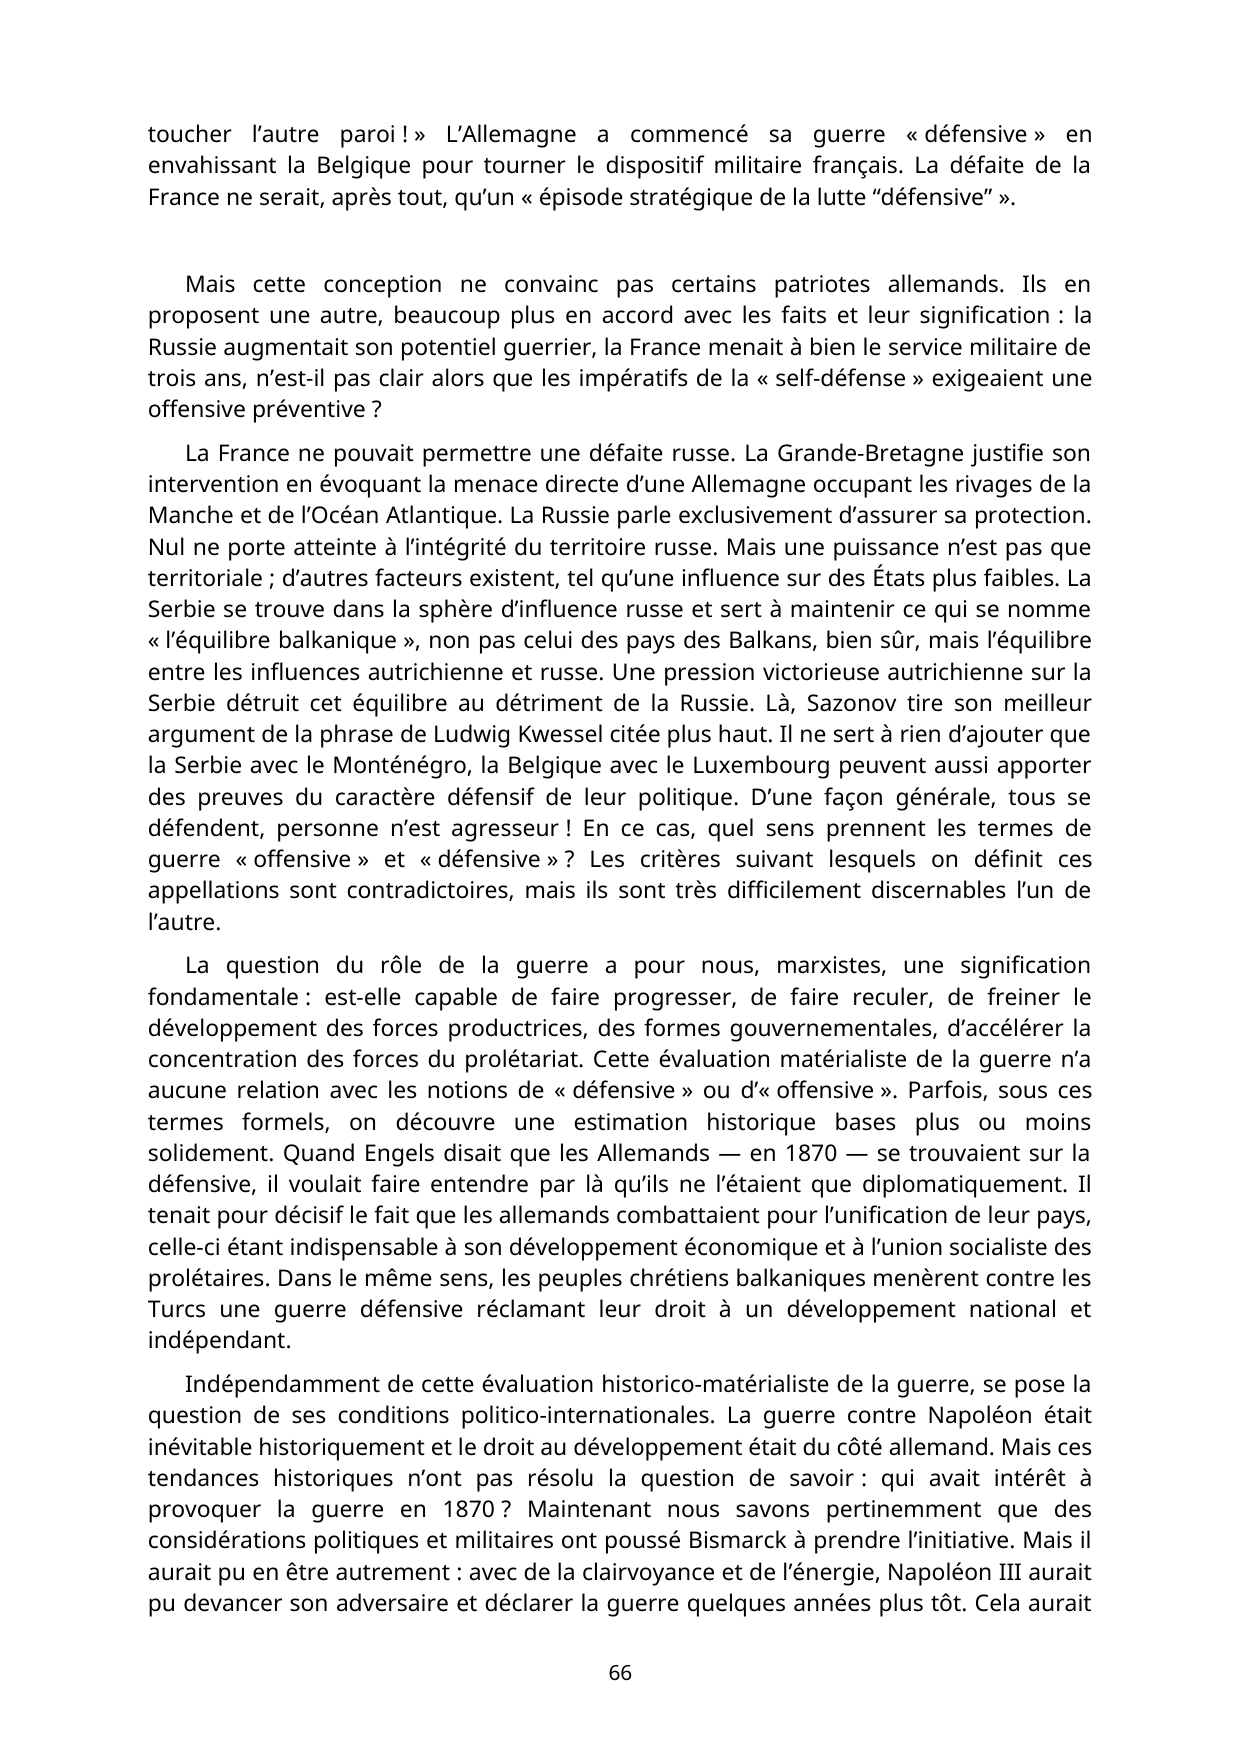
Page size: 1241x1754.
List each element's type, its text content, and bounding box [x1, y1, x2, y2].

text La France ne pouvait permettre une défaite russe. La Grande-Bretagne justifie son intervention en évoquant la menace directe d’une Allemagne occupant les rivages de la Manche et de l’Océan Atlantique. La Russie parle exclusivement d’assurer sa protection. Nul ne porte atteinte à l’intégrité du territoire russe. Mais une puissance n’est pas que territoriale ; d’autres facteurs existent, tel qu’une influence sur des États plus faibles. La Serbie se trouve dans la sphère d’influence russe et sert à maintenir ce qui se nomme « l’équilibre balkanique », non pas celui des pays des Balkans, bien sûr, mais l’équilibre entre les influences autrichienne et russe. Une pression victorieuse autrichienne sur la Serbie détruit cet équilibre au détriment de la Russie. Là, Sazonov tire son meilleur argument de la phrase de Ludwig Kwessel citée plus haut. Il ne sert à rien d’ajouter que la Serbie avec le Monténégro, la Belgique avec le Luxembourg peuvent aussi apporter des preuves du caractère défensif de leur politique. D’une façon générale, tous se défendent, personne n’est agresseur ! En ce cas, quel sens prennent les termes de guerre « offensive » et « défensive » ? Les critères suivant lesquels on définit ces appellations sont contradictoires, mais ils sont très difficilement discernables l’un de l’autre. [148, 437, 1093, 937]
text toucher l’autre paroi ! » L’Allemagne a commencé sa guerre « défensive » en envahissant la Belgique pour tourner le dispositif militaire français. La défaite de la France ne serait, après tout, qu’un « épisode stratégique de la lutte “défensive” ». [148, 118, 1093, 212]
text La question du rôle de la guerre a pour nous, marxistes, une signification fondamentale : est-elle capable de faire progresser, de faire reculer, de freiner le développement des forces productrices, des formes gouvernementales, d’accélérer la concentration des forces du prolétariat. Cette évaluation matérialiste de la guerre n’a aucune relation avec les notions de « défensive » ou d’« offensive ». Parfois, sous ces termes formels, on découvre une estimation historique bases plus ou moins solidement. Quand Engels disait que les Allemands — en 1870 — se trouvaient sur la défensive, il voulait faire entendre par là qu’ils ne l’étaient que diplomatiquement. Il tenait pour décisif le fait que les allemands combattaient pour l’unification de leur pays, celle-ci étant indispensable à son développement économique et à l’union socialiste des prolétaires. Dans le même sens, les peuples chrétiens balkaniques menèrent contre les Turcs une guerre défensive réclamant leur droit à un développement national et indépendant. [148, 949, 1093, 1356]
text Mais cette conception ne convainc pas certains patriotes allemands. Ils en proposent une autre, beaucoup plus en accord avec les faits et leur signification : la Russie augmentait son potentiel guerrier, la France menait à bien le service militaire de trois ans, n’est-il pas clair alors que les impératifs de la « self-défense » exigeaient une offensive préventive ? [148, 268, 1093, 424]
text Indépendamment de cette évaluation historico-matérialiste de la guerre, se pose la question de ses conditions politico-internationales. La guerre contre Napoléon était inévitable historiquement et le droit au développement était du côté allemand. Mais ces tendances historiques n’ont pas résolu la question de savoir : qui avait intérêt à provoquer la guerre en 1870 ? Maintenant nous savons pertinemment que des considérations politiques et militaires ont poussé Bismarck à prendre l’initiative. Mais il aurait pu en être autrement : avec de la clairvoyance et de l’énergie, Napoléon III aurait pu devancer son adversaire et déclarer la guerre quelques années plus tôt. Cela aurait [148, 1368, 1093, 1618]
